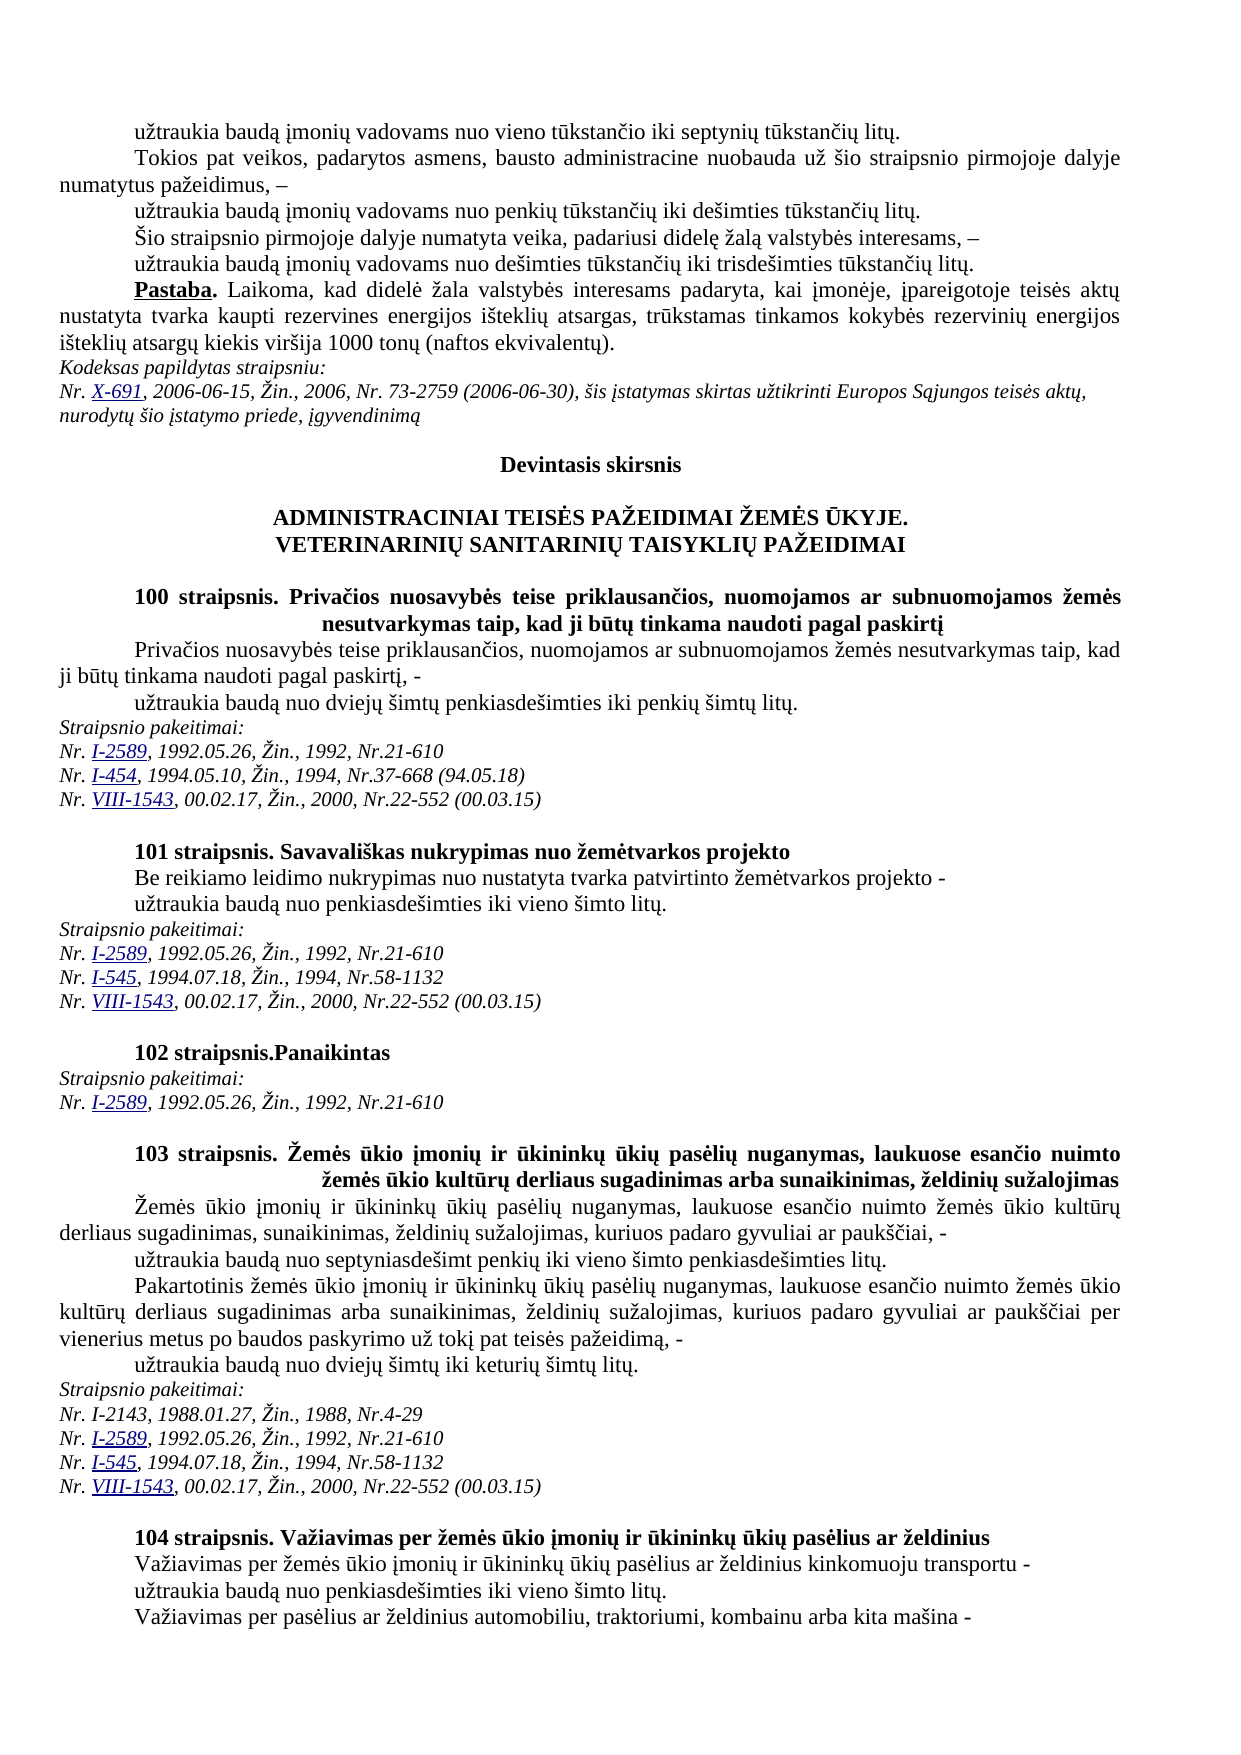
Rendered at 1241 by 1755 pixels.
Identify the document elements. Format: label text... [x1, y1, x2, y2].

text Nr. I-545, 1994.07.18, Žin., 1994, Nr.58-1132 [59, 1449, 1122, 1474]
text Nr. I-2589, 1992.05.26, Žin., 1992, Nr.21-610 [59, 739, 1122, 763]
text 100 straipsnis. Privačios nuosavybės teise priklausančios, nuomojamos ar subnuomojamos žemės nesutvarkymas taip, kad ji būtų tinkama naudoti pagal paskirtį [134, 583, 1122, 636]
text VETERINARINIŲ SANITARINIŲ TAISYKLIŲ PAŽEIDIMAI [59, 531, 1122, 557]
text Privačios nuosavybės teise priklausančios, nuomojamos ar subnuomojamos žemės nesutvarkymas taip, kad ji būtų tinkama naudoti pagal paskirtį, - [59, 636, 1122, 689]
text Nr. VIII-1543, 00.02.17, Žin., 2000, Nr.22-552 (00.03.15) [59, 1474, 1122, 1498]
text užtraukia baudą nuo septyniasdešimt penkių iki vieno šimto penkiasdešimties litų. [59, 1246, 1122, 1272]
text Žemės ūkio įmonių ir ūkininkų ūkių pasėlių nuganymas, laukuose esančio nuimto žemės ūkio kultūrų derliaus sugadinimas, sunaikinimas, želdinių sužalojimas, kuriuos padaro gyvuliai ar paukščiai, - [59, 1193, 1122, 1246]
text Straipsnio pakeitimai: [59, 715, 1122, 739]
text 103 straipsnis. Žemės ūkio įmonių ir ūkininkų ūkių pasėlių nuganymas, laukuose esančio nuimto žemės ūkio kultūrų derliaus sugadinimas arba sunaikinimas, želdinių sužalojimas [134, 1140, 1122, 1193]
text Nr. X-691, 2006-06-15, Žin., 2006, Nr. 73-2759 (2006-06-30), šis įstatymas skirtas užtikrinti Europos Sąjungos teisės aktų, nurodytų šio įstatymo priede, įgyvendinimą [59, 379, 1122, 427]
text 104 straipsnis. Važiavimas per žemės ūkio įmonių ir ūkininkų ūkių pasėlius ar želdinius [134, 1524, 1122, 1550]
text Nr. I-2143, 1988.01.27, Žin., 1988, Nr.4-29 [59, 1401, 1122, 1426]
text Nr. I-2589, 1992.05.26, Žin., 1992, Nr.21-610 [59, 1090, 1122, 1114]
text ADMINISTRACINIAI TEISĖS PAŽEIDIMAI ŽEMĖS ŪKYJE. [59, 504, 1122, 531]
text Pastaba. Laikoma, kad didelė žala valstybės interesams padaryta, kai įmonėje, įpareigotoje teisės aktų nustatyta tvarka kaupti rezervines energijos išteklių atsargas, trūkstamas tinkamos kokybės rezervinių energijos išteklių atsargų kiekis viršija 1000 tonų (naftos ekvivalentų). [59, 276, 1122, 355]
text užtraukia baudą nuo penkiasdešimties iki vieno šimto litų. [59, 1577, 1122, 1603]
text Straipsnio pakeitimai: [59, 917, 1122, 941]
text Kodeksas papildytas straipsniu: [59, 355, 1122, 379]
text Be reikiamo leidimo nukrypimas nuo nustatyta tvarka patvirtinto žemėtvarkos projekto - [59, 864, 1122, 890]
text Šio straipsnio pirmojoje dalyje numatyta veika, padariusi didelę žalą valstybės interesams, – [59, 223, 1122, 250]
text 102 straipsnis.Panaikintas [59, 1039, 1122, 1066]
text užtraukia baudą nuo dviejų šimtų iki keturių šimtų litų. [59, 1351, 1122, 1377]
text užtraukia baudą įmonių vadovams nuo penkių tūkstančių iki dešimties tūkstančių litų. [59, 197, 1122, 223]
text Tokios pat veikos, padarytos asmens, bausto administracine nuobauda už šio straipsnio pirmojoje dalyje numatytus pažeidimus, – [59, 144, 1122, 197]
text Važiavimas per žemės ūkio įmonių ir ūkininkų ūkių pasėlius ar želdinius kinkomuoju transportu - [59, 1550, 1122, 1577]
text Nr. I-2589, 1992.05.26, Žin., 1992, Nr.21-610 [59, 1426, 1122, 1449]
text užtraukia baudą įmonių vadovams nuo dešimties tūkstančių iki trisdešimties tūkstančių litų. [59, 250, 1122, 276]
text užtraukia baudą nuo dviejų šimtų penkiasdešimties iki penkių šimtų litų. [59, 689, 1122, 715]
text užtraukia baudą nuo penkiasdešimties iki vieno šimto litų. [59, 890, 1122, 917]
text Važiavimas per pasėlius ar želdinius automobiliu, traktoriumi, kombainu arba kita mašina - [59, 1603, 1122, 1629]
text Nr. VIII-1543, 00.02.17, Žin., 2000, Nr.22-552 (00.03.15) [59, 989, 1122, 1013]
text užtraukia baudą įmonių vadovams nuo vieno tūkstančio iki septynių tūkstančių litų. [59, 118, 1122, 144]
text 101 straipsnis. Savavališkas nukrypimas nuo žemėtvarkos projekto [59, 838, 1122, 864]
text Nr. I-2589, 1992.05.26, Žin., 1992, Nr.21-610 [59, 941, 1122, 965]
text Straipsnio pakeitimai: [59, 1377, 1122, 1401]
text Nr. I-454, 1994.05.10, Žin., 1994, Nr.37-668 (94.05.18) [59, 763, 1122, 787]
text Nr. VIII-1543, 00.02.17, Žin., 2000, Nr.22-552 (00.03.15) [59, 787, 1122, 811]
text Devintasis skirsnis [59, 452, 1122, 478]
text Straipsnio pakeitimai: [59, 1066, 1122, 1090]
text Pakartotinis žemės ūkio įmonių ir ūkininkų ūkių pasėlių nuganymas, laukuose esančio nuimto žemės ūkio kultūrų derliaus sugadinimas arba sunaikinimas, želdinių sužalojimas, kuriuos padaro gyvuliai ar paukščiai per vienerius metus po baudos paskyrimo už tokį pat teisės pažeidimą, - [59, 1272, 1122, 1351]
text Nr. I-545, 1994.07.18, Žin., 1994, Nr.58-1132 [59, 965, 1122, 989]
